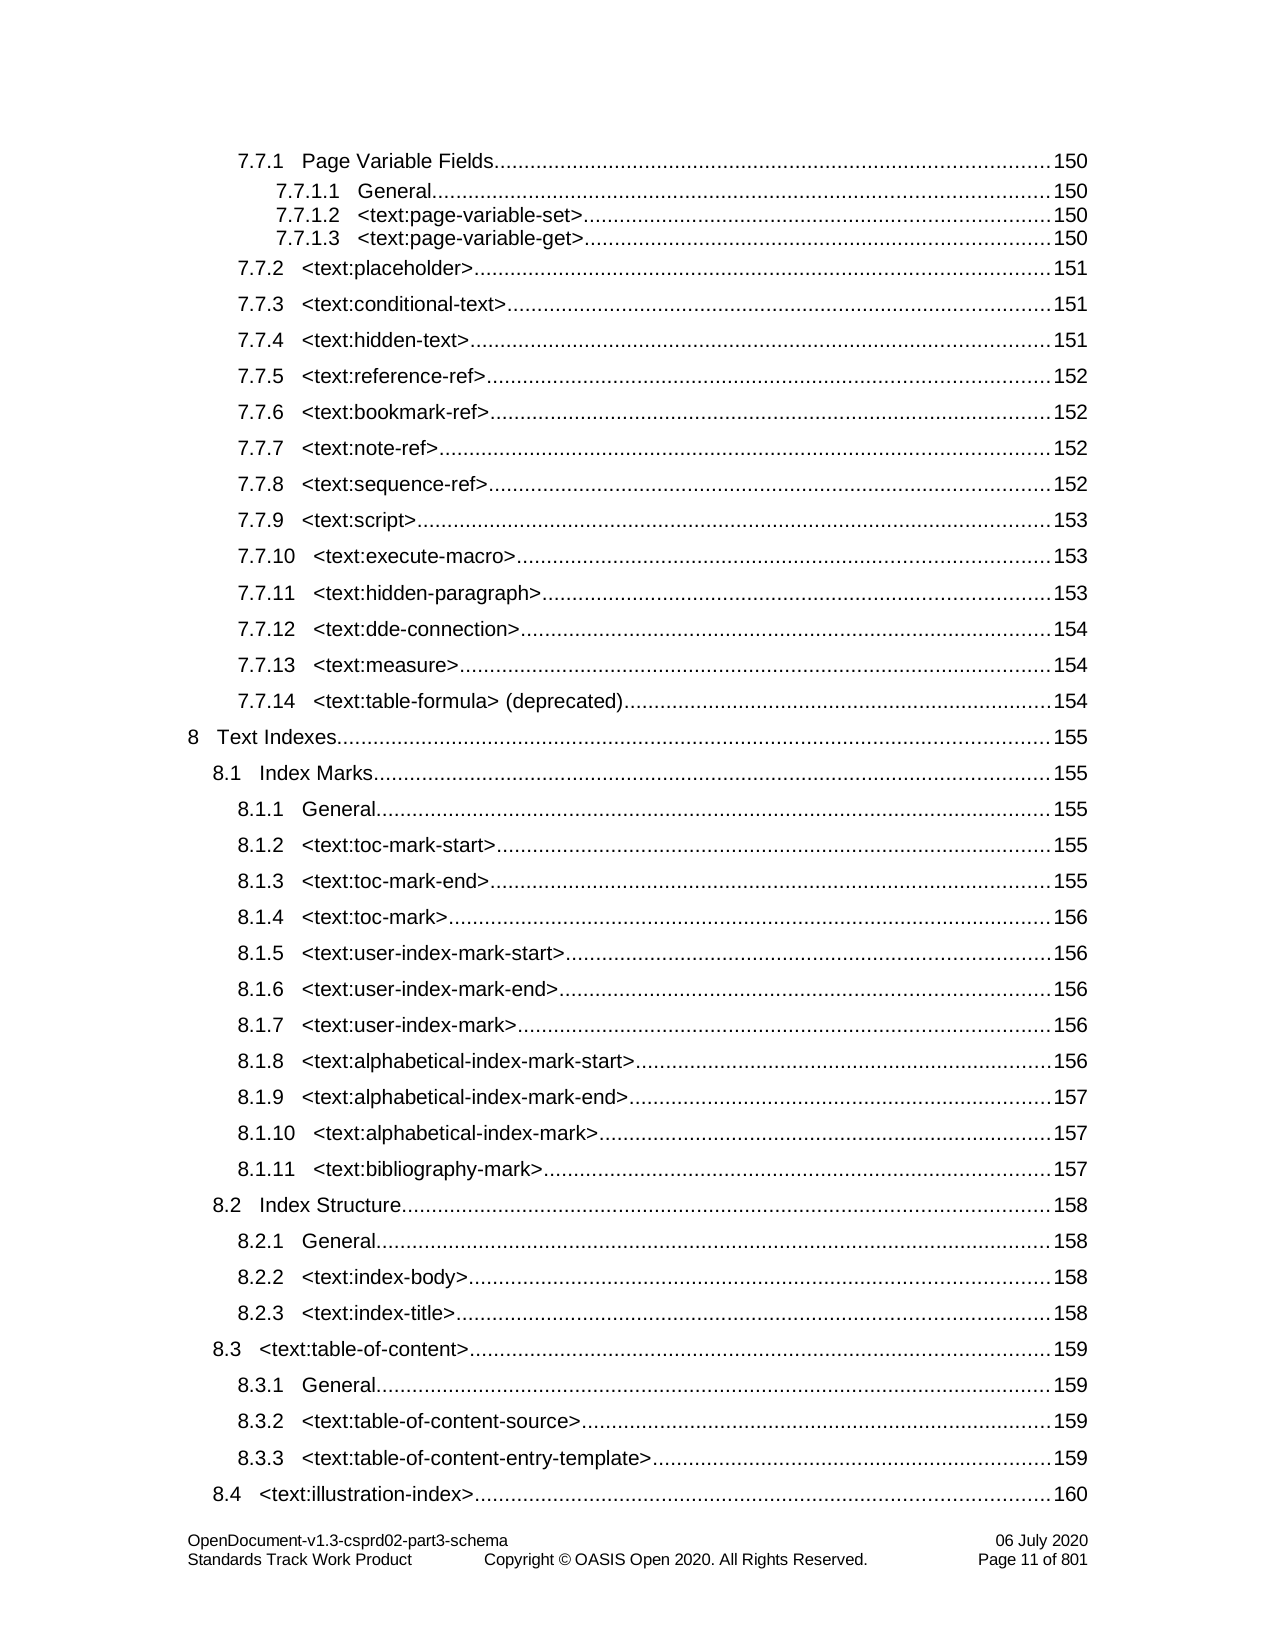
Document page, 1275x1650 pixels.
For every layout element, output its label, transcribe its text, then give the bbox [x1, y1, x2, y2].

text 7.7.13 <text:measure> 154 [237, 653, 1088, 677]
text 8.1 Index Marks 155 [212, 761, 1088, 785]
text 7.7.4 <text:hidden-text> 151 [237, 329, 1088, 352]
text 8.1.6 <text:user-index-mark-end> 156 [237, 977, 1088, 1001]
text 8.1.11 <text:bibliography-mark> 157 [237, 1158, 1088, 1181]
text 7.7.11 <text:hidden-paragraph> 153 [237, 581, 1088, 604]
text 7.7.3 <text:conditional-text> 151 [237, 293, 1088, 316]
text 8.1.9 <text:alphabetical-index-mark-end> 157 [237, 1086, 1088, 1109]
text 8.2 Index Structure 158 [212, 1194, 1088, 1217]
text 7.7.1.2 <text:page-variable-set> 150 [276, 203, 1088, 227]
text 8.2.3 <text:index-title> 158 [237, 1302, 1088, 1325]
text 8.1.8 <text:alphabetical-index-mark-start> 156 [237, 1049, 1088, 1073]
text 7.7.6 <text:bookmark-ref> 152 [237, 401, 1088, 424]
text 8 Text Indexes 155 [187, 725, 1088, 749]
text 7.7.14 <text:table-formula> (deprecated) 154 [237, 689, 1088, 713]
text 8.4 <text:illustration-index> 160 [212, 1482, 1088, 1506]
text 7.7.5 <text:reference-ref> 152 [237, 365, 1088, 388]
text 7.7.7 <text:note-ref> 152 [237, 437, 1088, 460]
text 7.7.1.1 General 150 [276, 180, 1088, 203]
text 8.1.1 General 155 [237, 797, 1088, 821]
text 7.7.1.3 <text:page-variable-get> 150 [276, 227, 1088, 250]
text 8.1.7 <text:user-index-mark> 156 [237, 1013, 1088, 1037]
text 8.1.5 <text:user-index-mark-start> 156 [237, 941, 1088, 965]
text 8.1.3 <text:toc-mark-end> 155 [237, 869, 1088, 893]
text 8.2.2 <text:index-body> 158 [237, 1266, 1088, 1289]
text 7.7.9 <text:script> 153 [237, 509, 1088, 532]
text 7.7.8 <text:sequence-ref> 152 [237, 473, 1088, 496]
text 8.1.2 <text:toc-mark-start> 155 [237, 833, 1088, 857]
text 8.2.1 General 158 [237, 1230, 1088, 1253]
text 7.7.10 <text:execute-macro> 153 [237, 545, 1088, 568]
text 7.7.2 <text:placeholder> 151 [237, 257, 1088, 280]
text 7.7.12 <text:dde-connection> 154 [237, 617, 1088, 641]
text 8.3.3 <text:table-of-content-entry-template> 159 [237, 1446, 1088, 1469]
text 7.7.1 Page Variable Fields 150 [237, 150, 1088, 173]
text 8.1.4 <text:toc-mark> 156 [237, 905, 1088, 929]
text 8.1.10 <text:alphabetical-index-mark> 157 [237, 1122, 1088, 1145]
text 8.3 <text:table-of-content> 159 [212, 1338, 1088, 1361]
text 8.3.2 <text:table-of-content-source> 159 [237, 1410, 1088, 1433]
text 8.3.1 General 159 [237, 1374, 1088, 1397]
